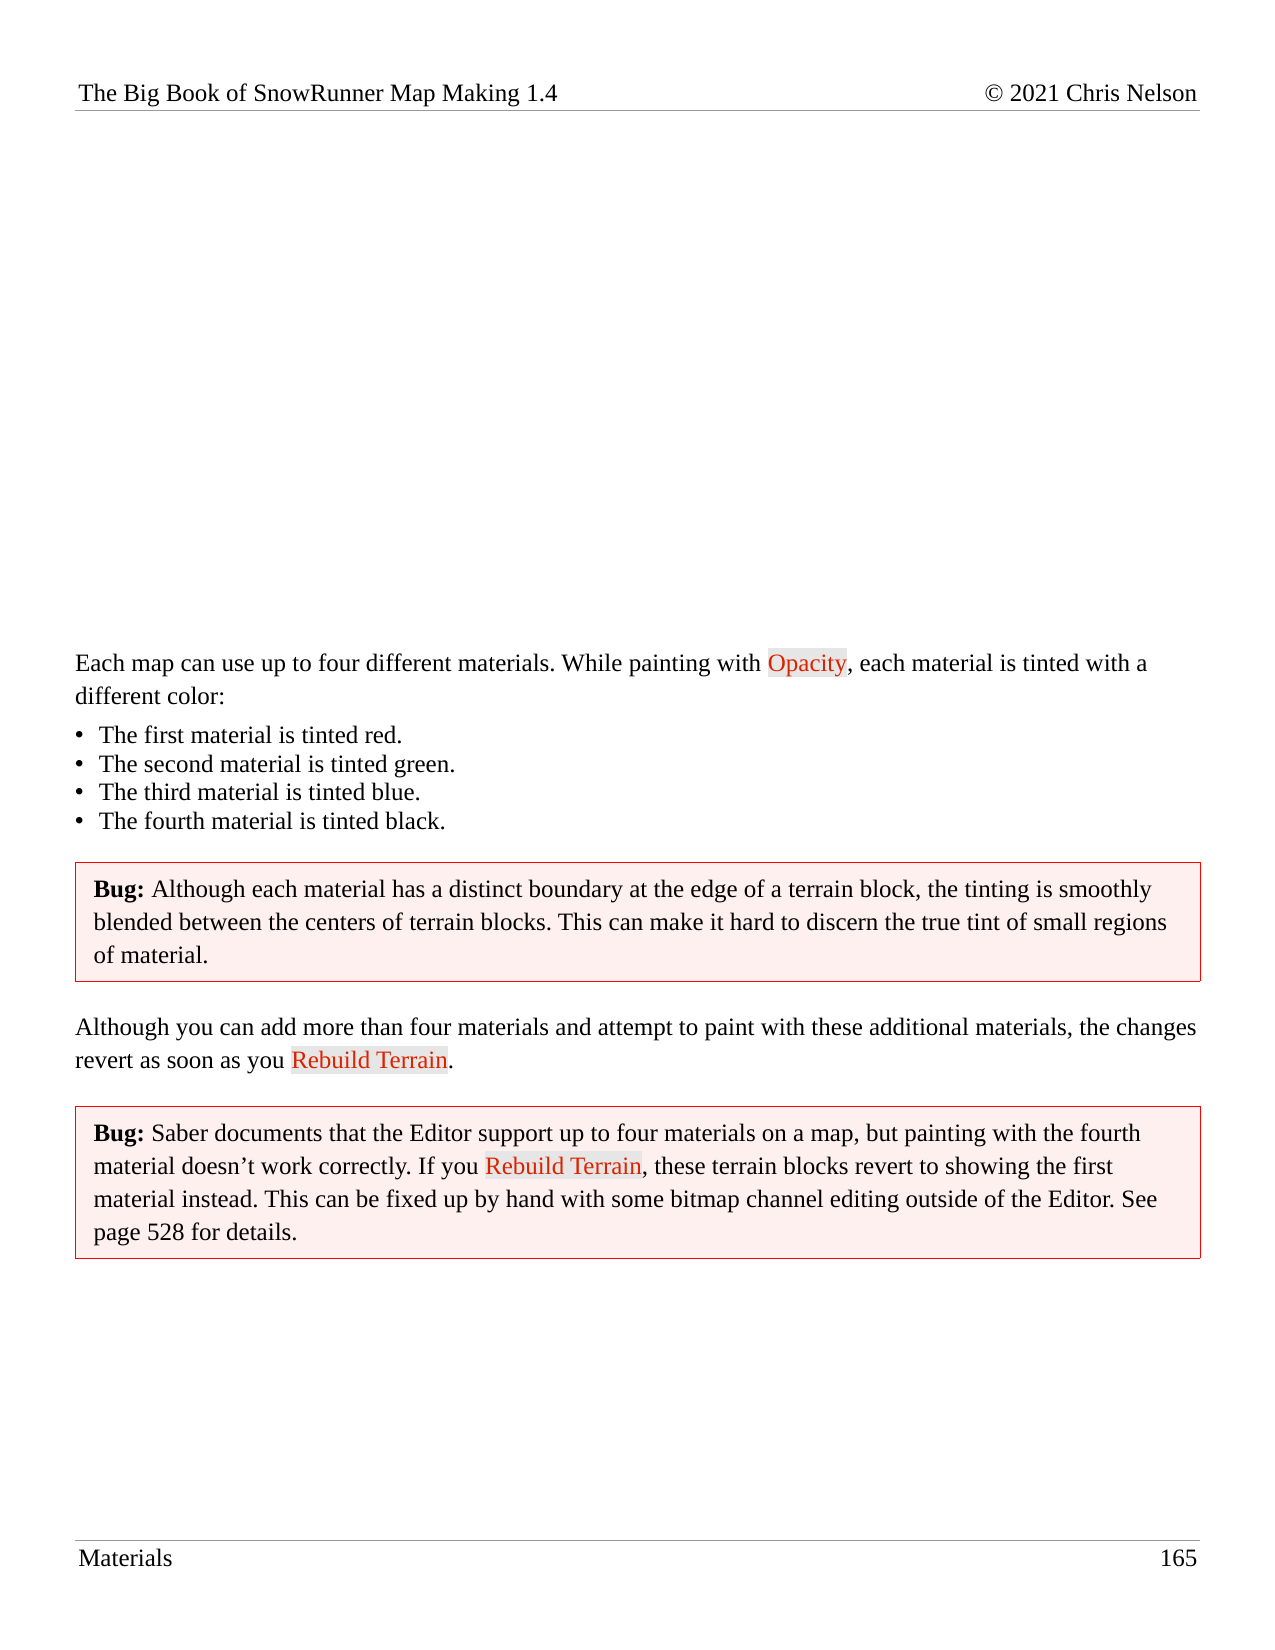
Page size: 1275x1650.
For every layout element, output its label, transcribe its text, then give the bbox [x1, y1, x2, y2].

list The fourth material is tinted black. [75, 806, 1200, 835]
text Although you can add more than four materials and attempt to paint with these additional materials, the changes revert as soon as you Rebuild Terrain. [75, 1012, 1200, 1074]
list The first material is tinted red. [75, 720, 1200, 749]
subtitle Each map can use up to four different materials. While painting with Opacity, each material is tinted with a different color: [75, 648, 1200, 709]
list The second material is tinted green. [75, 749, 1200, 777]
list Saber documents that the Editor support up to four materials on a map, but painting with the fourth material doesn’t work correctly. If you Rebuild Terrain, these terrain blocks revert to showing the first material instead. This can be fixed up by hand with some bitmap channel editing outside of the Editor. See page 528 for details. [76, 1107, 1200, 1258]
list The third material is tinted blue. [75, 777, 1200, 806]
list Although each material has a distinct boundary at the edge of a terrain block, the tinting is smoothly blended between the centers of terrain blocks. This can make it hard to discern the true tint of small regions of material. [76, 863, 1200, 981]
